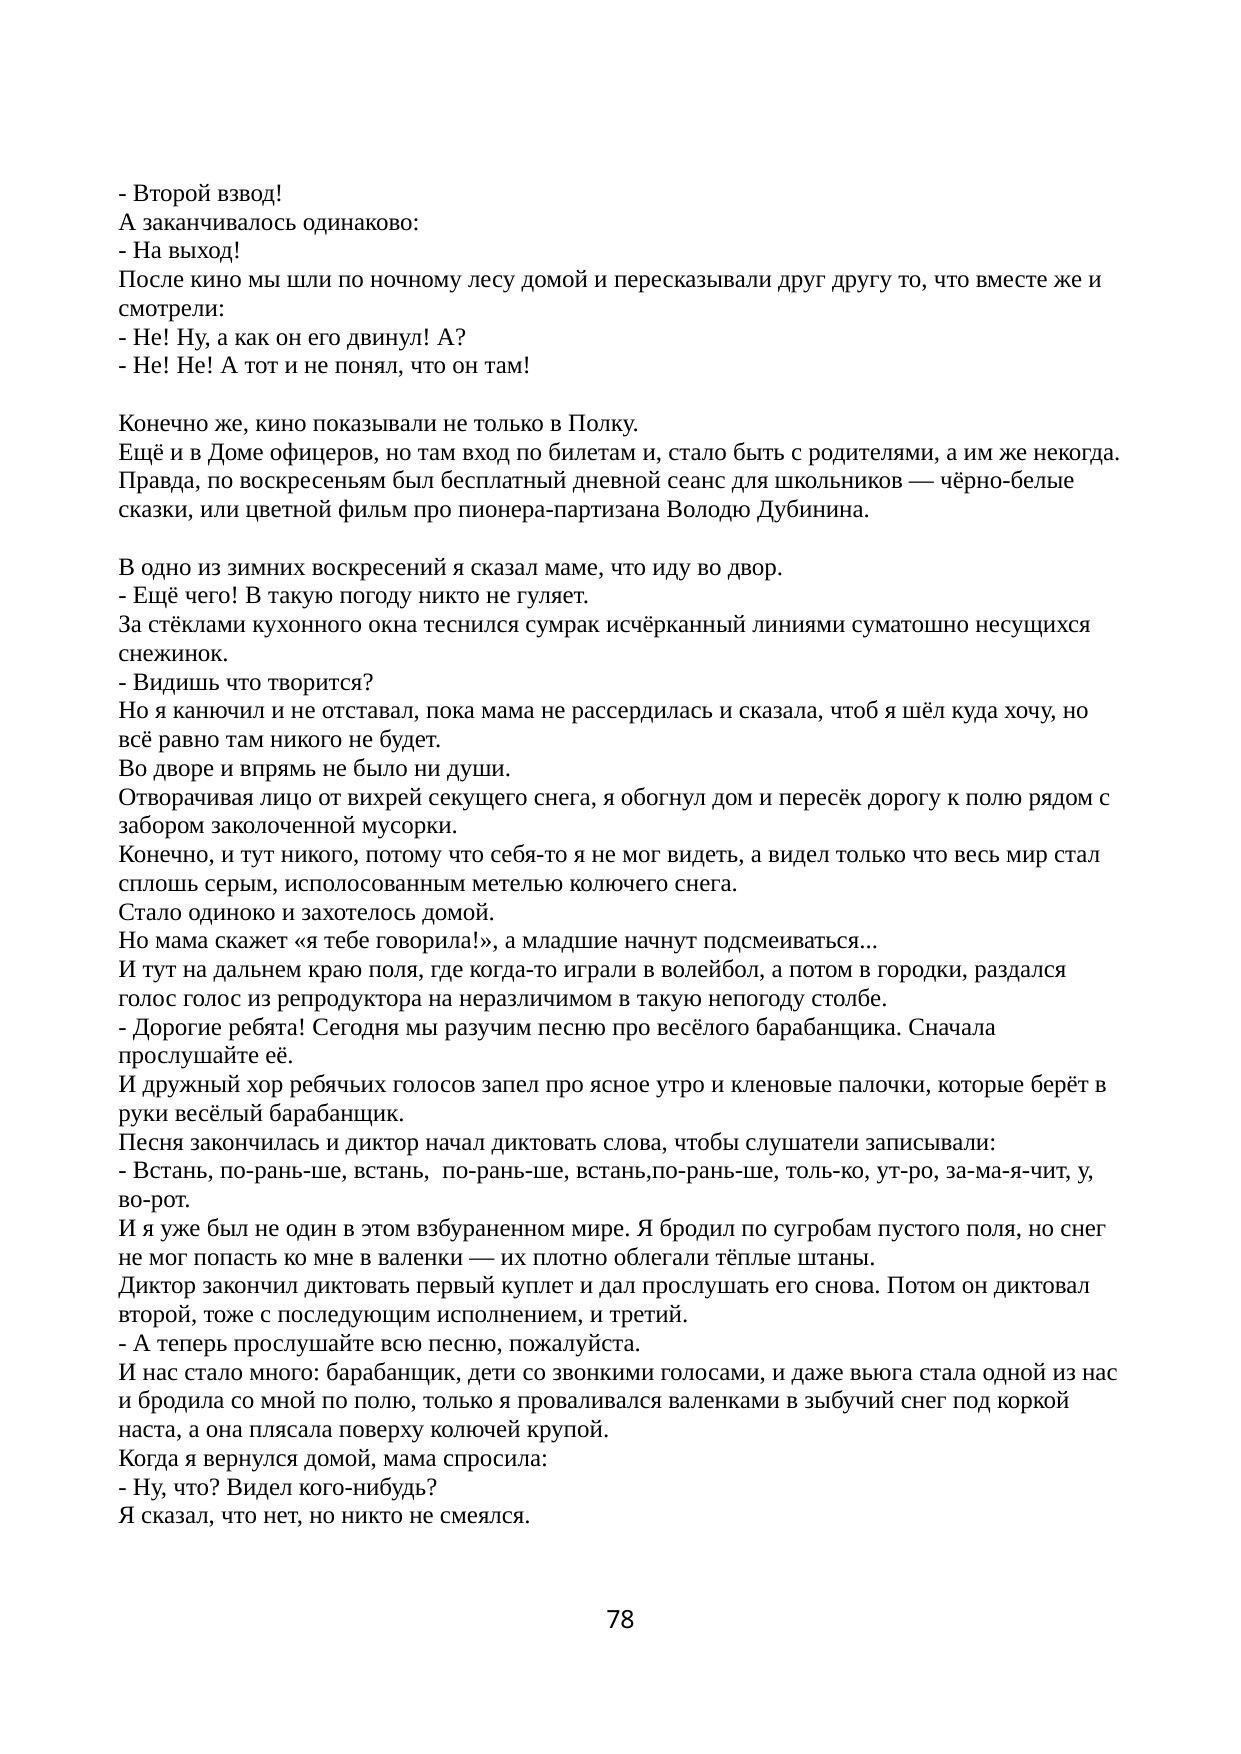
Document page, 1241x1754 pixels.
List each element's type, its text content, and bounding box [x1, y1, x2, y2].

text - Встань, по-рань-ше, встань, по-рань-ше, встань,по-рань-ше, толь-ко, ут-ро, за-ма-я-чит, у, во-рот. [118, 1156, 1122, 1213]
text - А теперь прослушайте всю песню, пожалуйста. [118, 1328, 1122, 1357]
text - Не! Не! А тот и не понял, что он там! [118, 351, 1122, 379]
text И я уже был не один в этом взбураненном мире. Я бродил по сугробам пустого поля, но снег не мог попасть ко мне в валенки — их плотно облегали тёплые штаны. [118, 1213, 1122, 1271]
text Ещё и в Доме офицеров, но там вход по билетам и, стало быть с родителями, а им же некогда. [118, 437, 1122, 466]
text Конечно, и тут никого, потому что себя-то я не мог видеть, а видел только что весь мир стал сплошь серым, исполосованным метелью колючего снега. [118, 839, 1122, 897]
text - Ну, что? Видел кого-нибудь? [118, 1472, 1122, 1501]
text - На выход! [118, 236, 1122, 264]
text Но я канючил и не отставал, пока мама не рассердилась и сказала, чтоб я шёл куда хочу, но всё равно там никого не будет. [118, 696, 1122, 753]
text - Не! Ну, а как он его двинул! А? [118, 322, 1122, 351]
text И тут на дальнем краю поля, где когда-то играли в волейбол, а потом в городки, раздался голос голос из репродуктора на неразличимом в такую непогоду столбе. [118, 954, 1122, 1012]
text - Видишь что творится? [118, 667, 1122, 696]
text Конечно же, кино показывали не только в Полку. [118, 408, 1122, 437]
text После кино мы шли по ночному лесу домой и пересказывали друг другу то, что вместе же и смотрели: [118, 264, 1122, 322]
text Стало одиноко и захотелось домой. [118, 897, 1122, 926]
text Диктор закончил диктовать первый куплет и дал прослушать его снова. Потом он диктовал второй, тоже с последующим исполнением, и третий. [118, 1271, 1122, 1328]
text А заканчивалось одинаково: [118, 207, 1122, 236]
text Во дворе и впрямь не было ни души. [118, 753, 1122, 782]
text - Ещё чего! В такую погоду никто не гуляет. [118, 581, 1122, 609]
text Отворачивая лицо от вихрей секущего снега, я обогнул дом и пересёк дорогу к полю рядом с забором заколоченной мусорки. [118, 782, 1122, 839]
text И дружный хор ребячьих голосов запел про ясное утро и кленовые палочки, которые берёт в руки весёлый барабанщик. [118, 1069, 1122, 1127]
text - Второй взвод! [118, 178, 1122, 207]
text Я сказал, что нет, но никто не смеялся. [118, 1501, 1122, 1529]
text В одно из зимних воскресений я сказал маме, что иду во двор. [118, 552, 1122, 581]
text И нас стало много: барабанщик, дети со звонкими голосами, и даже вьюга стала одной из нас и бродила со мной по полю, только я проваливался валенками в зыбучий снег под коркой наста, а она плясала поверху колючей крупой. [118, 1357, 1122, 1443]
text За стёклами кухонного окна теснился сумрак исчёрканный линиями суматошно несущихся снежинок. [118, 609, 1122, 667]
text - Дорогие ребята! Сегодня мы разучим песню про весёлого барабанщика. Сначала прослушайте её. [118, 1012, 1122, 1069]
text Песня закончилась и диктор начал диктовать слова, чтобы слушатели записывали: [118, 1127, 1122, 1156]
text Но мама скажет «я тебе говорила!», а младшие начнут подсмеиваться... [118, 926, 1122, 954]
text Правда, по воскресеньям был бесплатный дневной сеанс для школьников — чёрно-белые сказки, или цветной фильм про пионера-партизана Володю Дубинина. [118, 466, 1122, 523]
text Когда я вернулся домой, мама спросила: [118, 1443, 1122, 1472]
